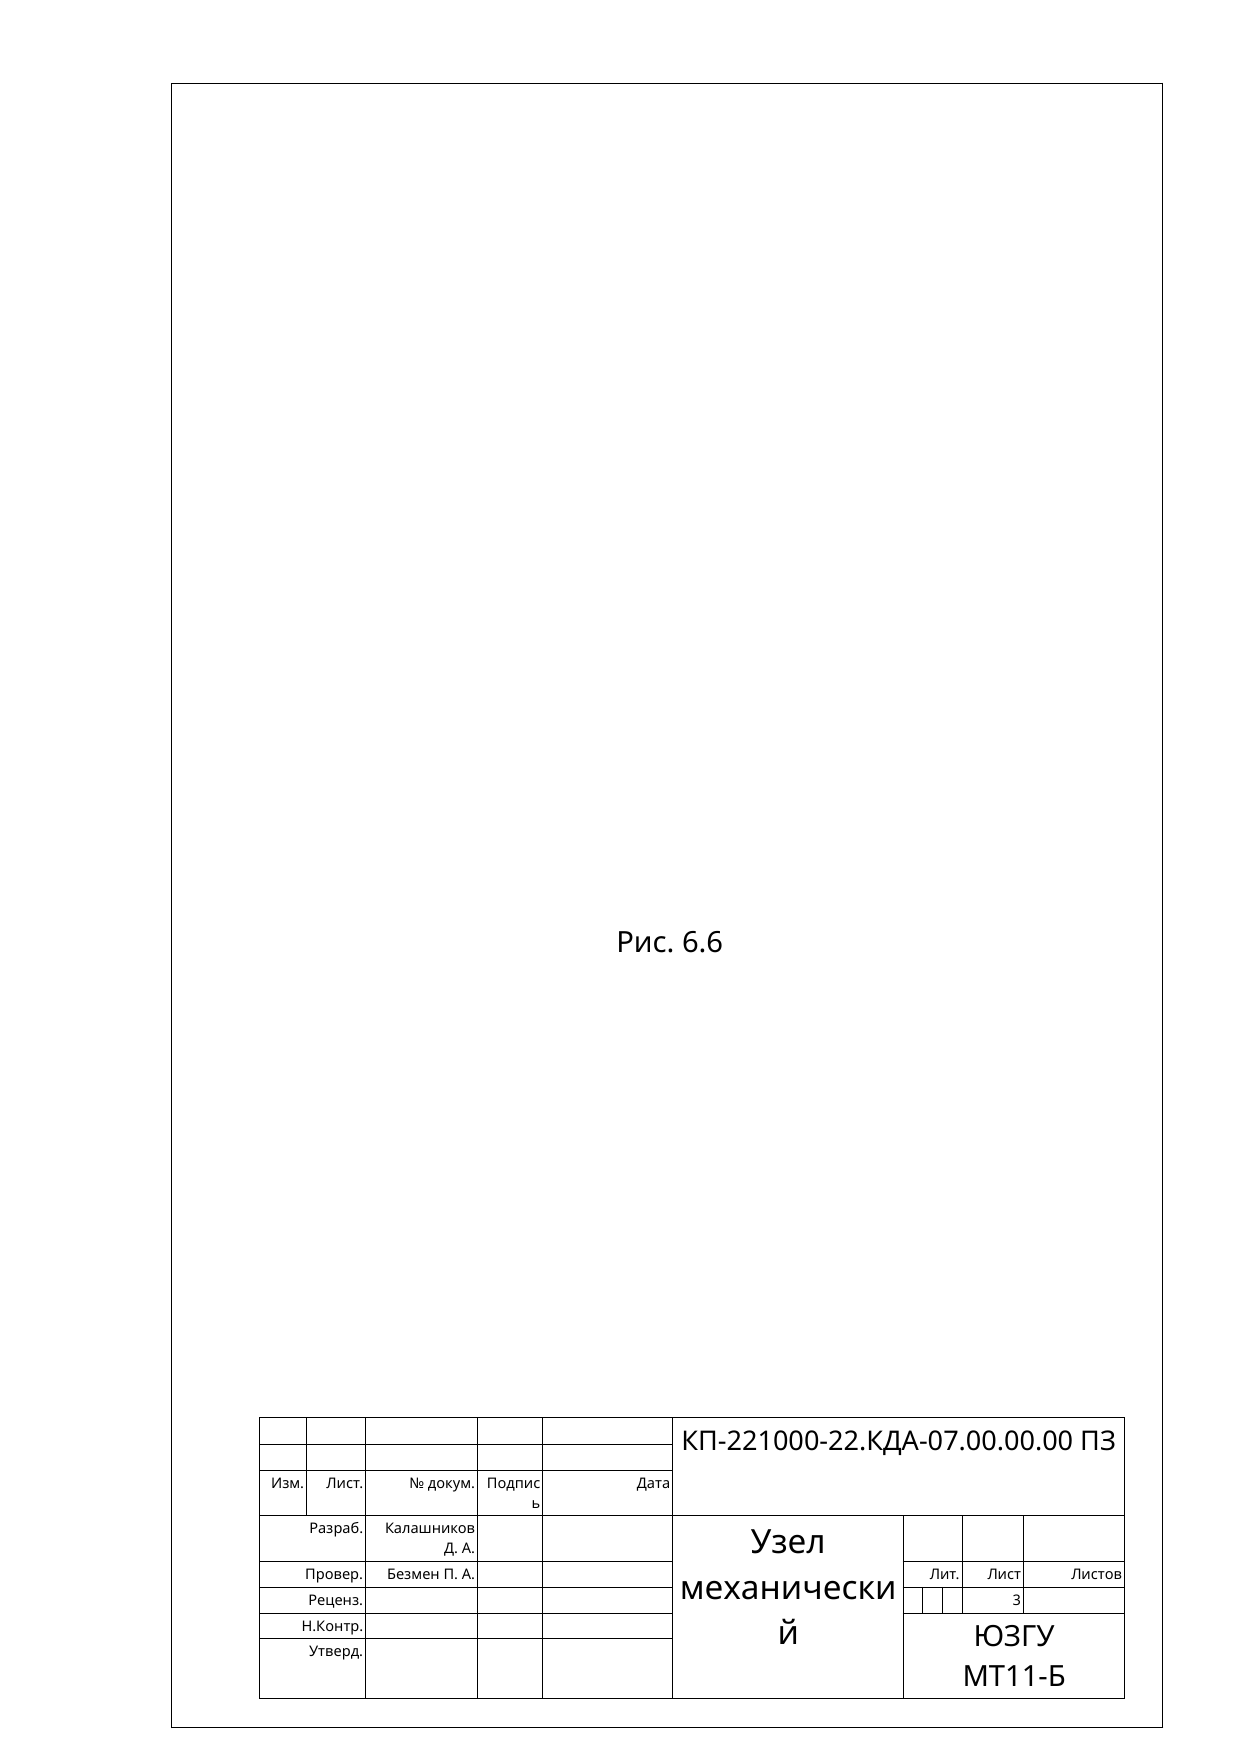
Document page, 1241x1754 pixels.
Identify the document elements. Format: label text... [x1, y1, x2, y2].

text Рис. 6.6 [216, 921, 1123, 961]
